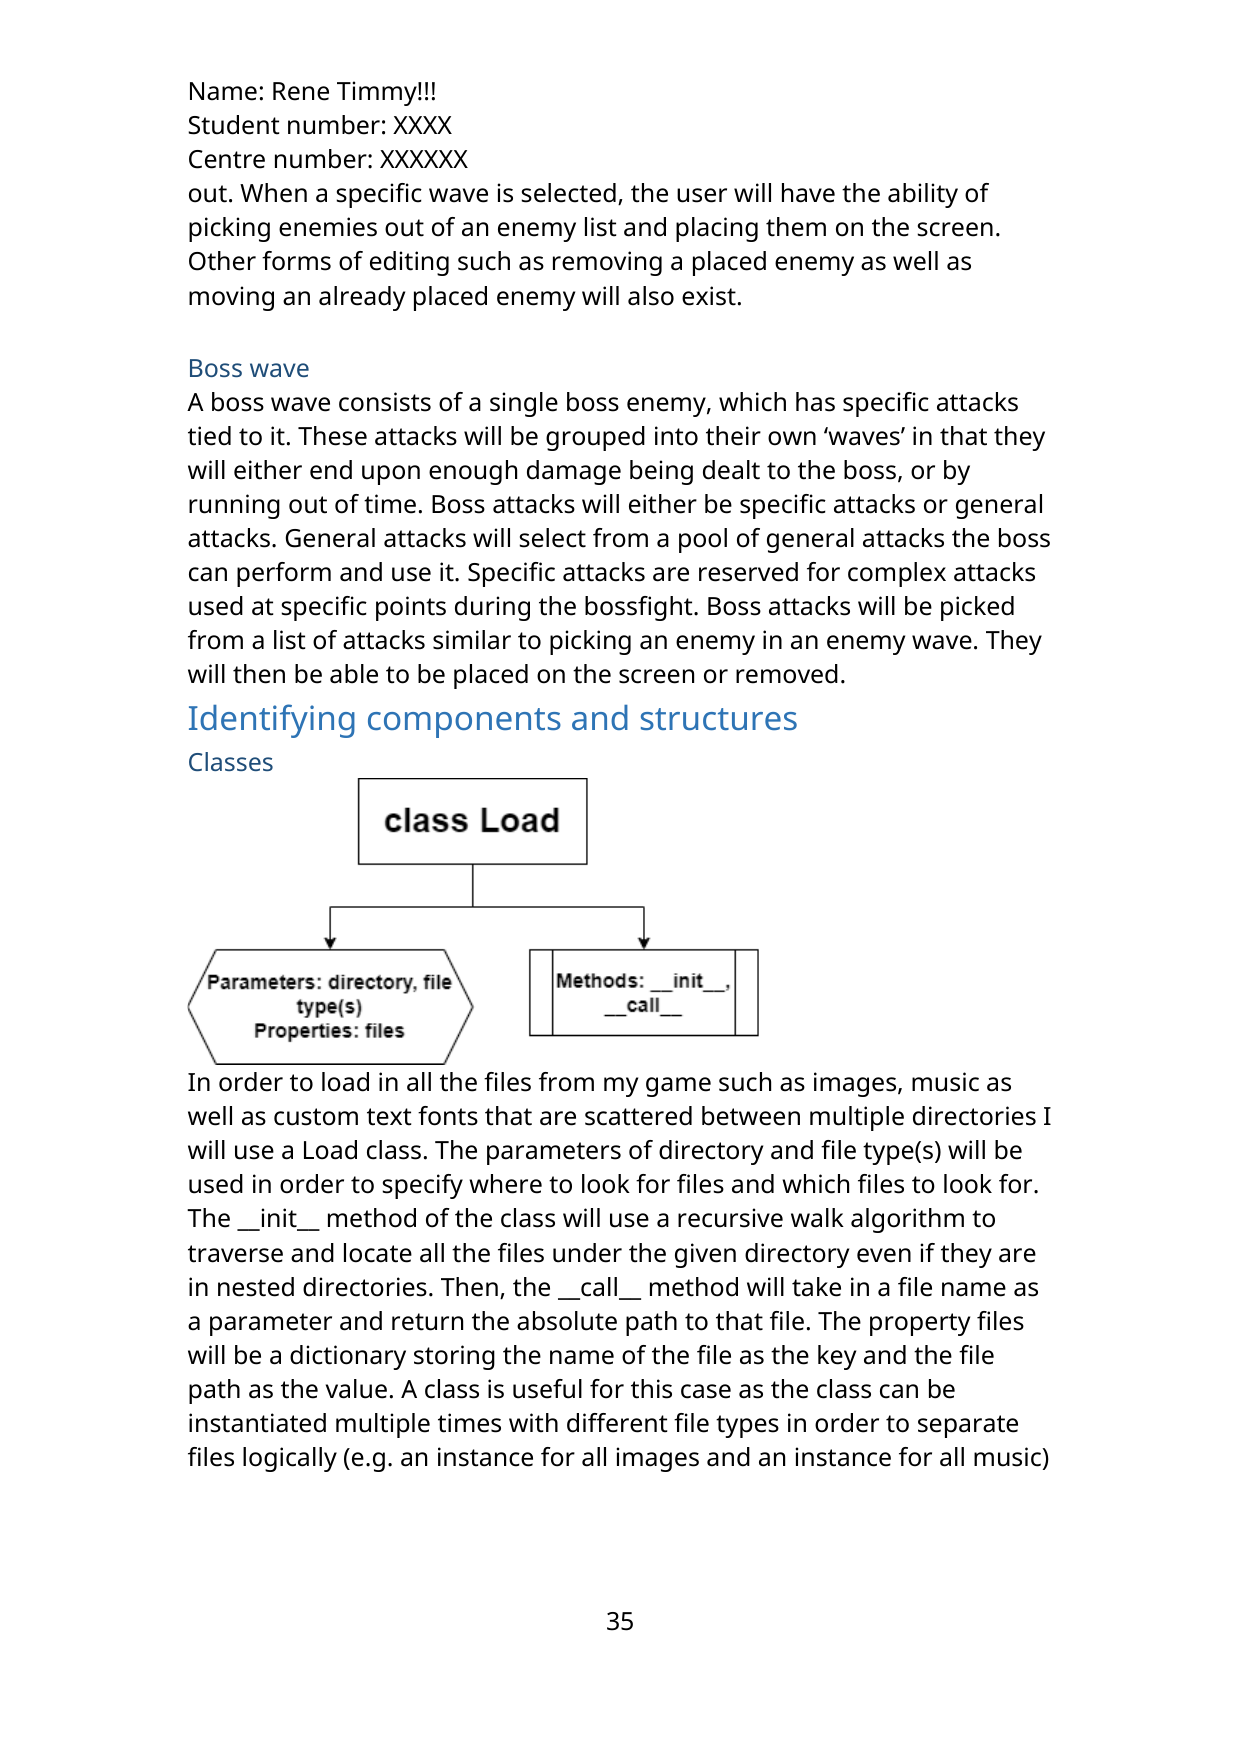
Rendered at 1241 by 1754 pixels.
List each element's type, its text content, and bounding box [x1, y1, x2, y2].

text out. When a specific wave is selected, the user will have the ability of picking enemies out of an enemy list and placing them on the screen. Other forms of editing such as removing a placed enemy as well as moving an already placed enemy will also exist. [187, 176, 1053, 312]
subtitle Identifying components and structures [187, 695, 1053, 741]
subtitle Classes [187, 745, 1053, 779]
text A boss wave consists of a single boss enemy, which has specific attacks tied to it. These attacks will be grouped into their own ‘waves’ in that they will either end upon enough damage being dealt to the boss, or by running out of time. Boss attacks will either be specific attacks or general attacks. General attacks will select from a pool of general attacks the boss can perform and use it. Specific attacks are reserved for complex attacks used at specific points during the bossfight. Boss attacks will be picked from a list of attacks similar to picking an enemy in an enemy wave. They will then be able to be placed on the screen or removed. [187, 384, 1053, 691]
subtitle Boss wave [187, 350, 1053, 384]
text In order to load in all the files from my game such as images, music as well as custom text fonts that are scattered between multiple directories I will use a Load class. The parameters of directory and file type(s) will be used in order to specify where to look for files and which files to look for. The __init__ method of the class will use a recursive walk algorithm to traverse and locate all the files under the given directory even if they are in nested directories. Then, the __call__ method will take in a file name as a parameter and return the absolute path to that file. The property files will be a dictionary storing the name of the file as the key and the file path as the value. A class is useful for this case as the class can be instantiated multiple times with different file types in order to separate files logically (e.g. an instance for all images and an instance for all music) [187, 1065, 1053, 1474]
